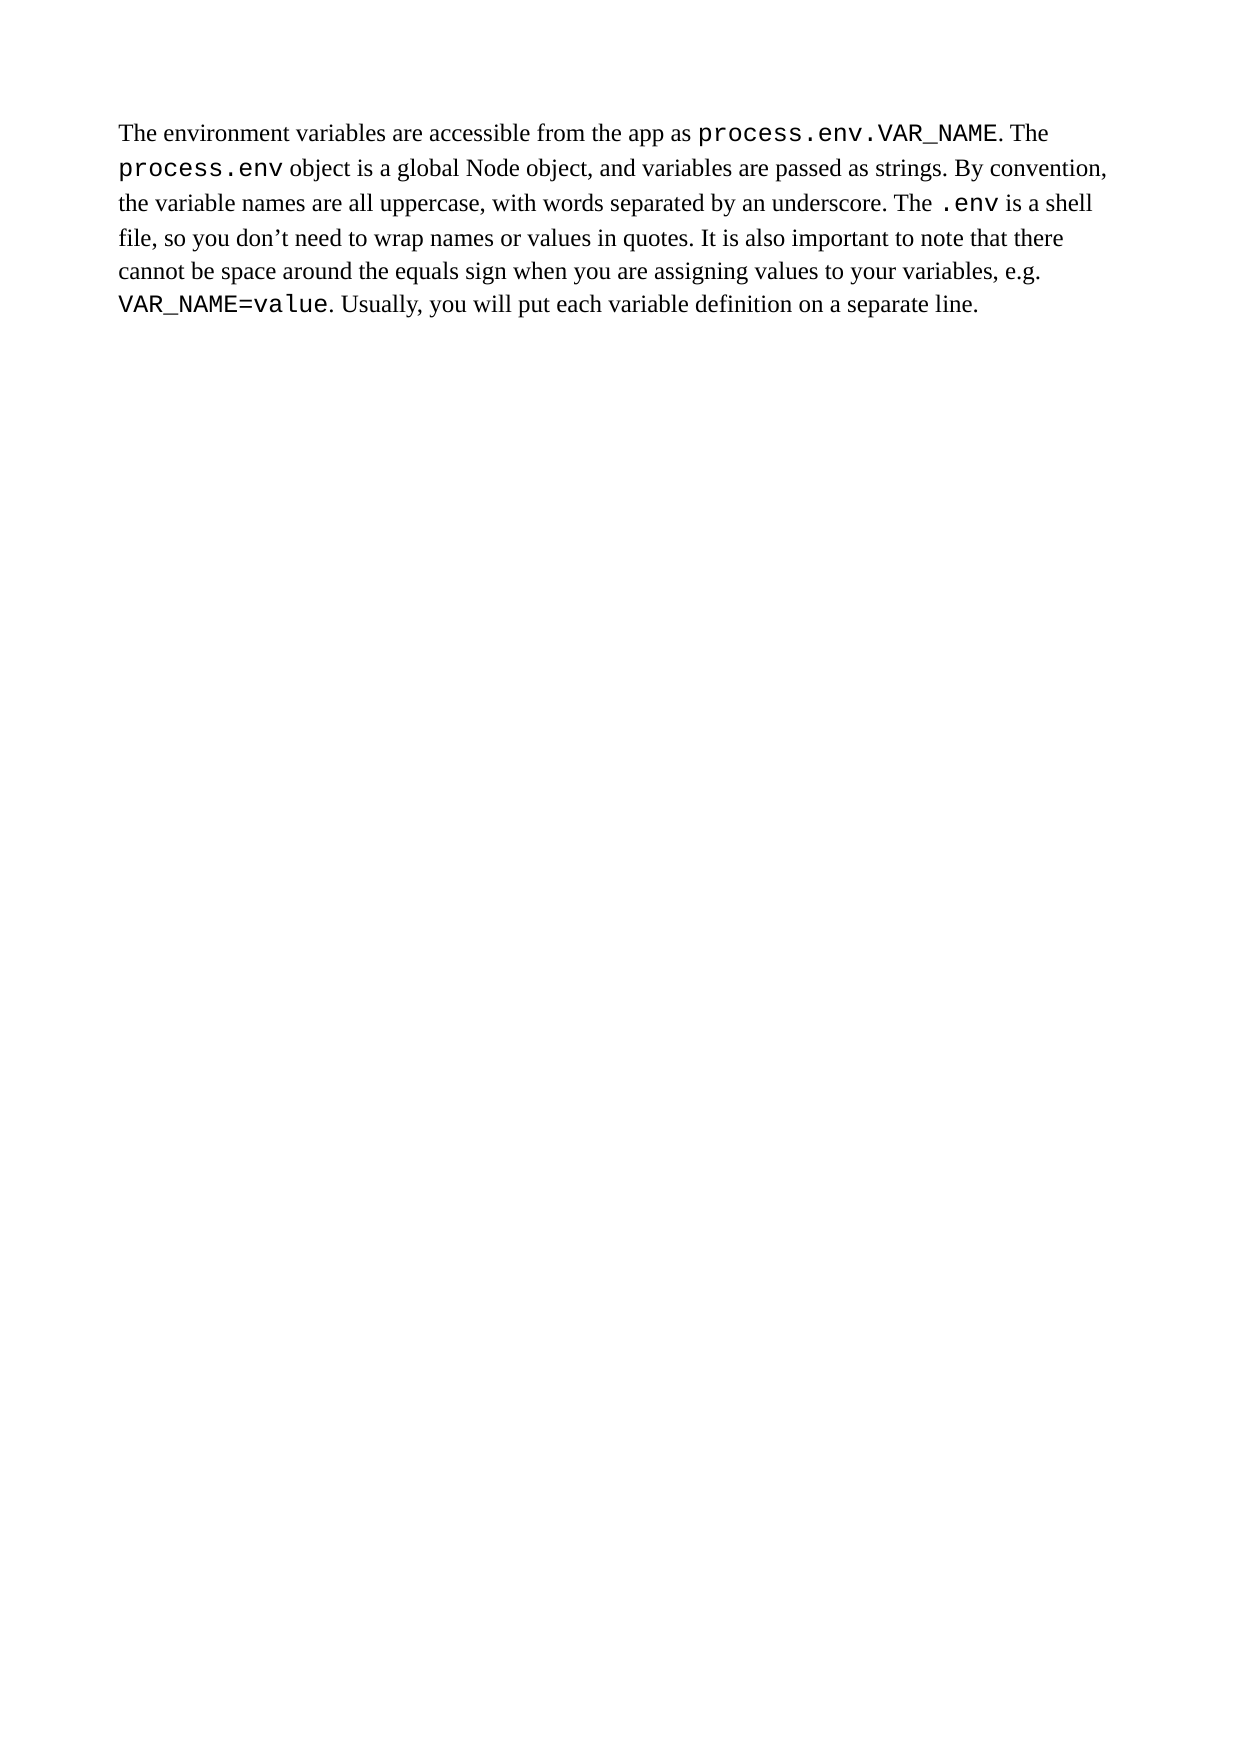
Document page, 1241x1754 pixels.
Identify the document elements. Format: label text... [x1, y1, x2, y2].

text The environment variables are accessible from the app as process.env.VAR_NAME. The process.env object is a global Node object, and variables are passed as strings. By convention, the variable names are all uppercase, with words separated by an underscore. The .env is a shell file, so you don’t need to wrap names or values in quotes. It is also important to note that there cannot be space around the equals sign when you are assigning values to your variables, e.g. VAR_NAME=value. Usually, you will put each variable definition on a separate line. [118, 118, 1122, 320]
